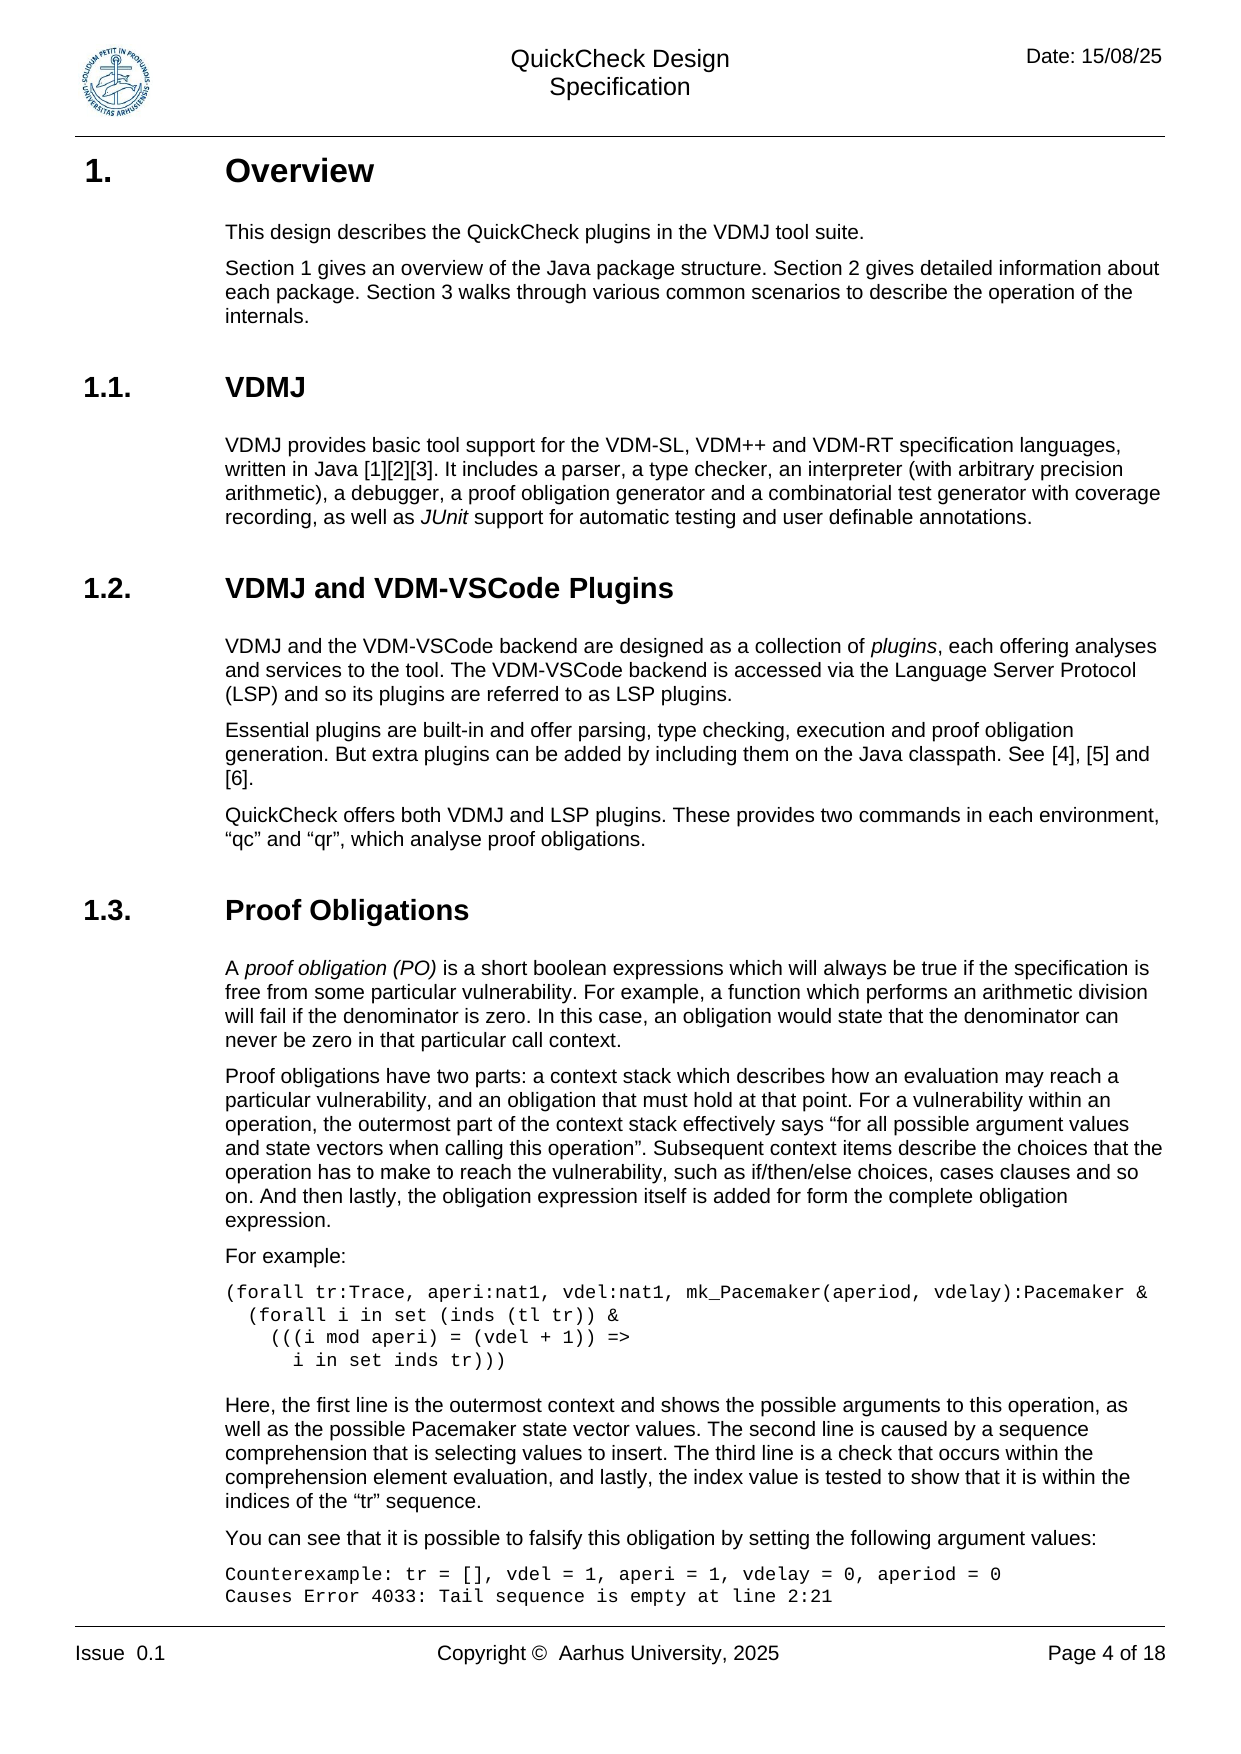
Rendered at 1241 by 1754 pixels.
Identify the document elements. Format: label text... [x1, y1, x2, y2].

text QuickCheck offers both VDMJ and LSP plugins. These provides two commands in each environment, “qc” and “qr”, which analyse proof obligations. [225, 803, 1165, 851]
text Section 1 gives an overview of the Java package structure. Section 2 gives detailed information about each package. Section 3 walks through various common scenarios to describe the operation of the internals. [225, 256, 1165, 328]
text Proof obligations have two parts: a context stack which describes how an evaluation may reach a particular vulnerability, and an obligation that must hold at that point. For a vulnerability within an operation, the outermost part of the context stack effectively says “for all possible argument values and state vectors when calling this operation”. Subsequent context items describe the choices that the operation has to make to reach the vulnerability, such as if/then/else choices, cases clauses and so on. And then lastly, the obligation expression itself is added for form the complete obligation expression. [225, 1064, 1165, 1232]
text (forall i in set (inds (tl tr)) & [225, 1303, 1165, 1326]
text (forall tr:Trace, aperi:nat1, vdel:nat1, mk_Pacemaker(aperiod, vdelay):Pacemaker & [225, 1281, 1165, 1303]
text Essential plugins are built-in and offer parsing, type checking, execution and proof obligation generation. But extra plugins can be added by including them on the Java classpath. See [4], [5] and [6]. [225, 719, 1165, 791]
text VDMJ and the VDM-VSCode backend are designed as a collection of plugins, each offering analyses and services to the tool. The VDM-VSCode backend is accessed via the Language Server Protocol (LSP) and so its plugins are referred to as LSP plugins. [225, 634, 1165, 706]
text VDMJ provides basic tool support for the VDM-SL, VDM++ and VDM-RT specification languages, written in Java [1][2][3]. It includes a parser, a type checker, an interpreter (with arbitrary precision arithmetic), a debugger, a proof obligation generator and a combinatorial test generator with coverage recording, as well as JUnit support for automatic testing and user definable annotations. [225, 433, 1165, 529]
text For example: [225, 1244, 1165, 1268]
text i in set inds tr))) [225, 1348, 1165, 1371]
text Counterexample: tr = [], vdel = 1, aperi = 1, vdelay = 0, aperiod = 0 [225, 1562, 1165, 1585]
text (((i mod aperi) = (vdel + 1)) => [225, 1326, 1165, 1348]
subtitle Proof Obligations [75, 893, 1165, 926]
subtitle VDMJ and VDM-VSCode Plugins [75, 572, 1165, 604]
subtitle VDMJ [75, 371, 1165, 403]
text You can see that it is possible to falsify this obligation by setting the following argument values: [225, 1526, 1165, 1550]
text Here, the first line is the outermost context and shows the possible arguments to this operation, as well as the possible Pacemaker state vector values. The second line is caused by a sequence comprehension that is selecting values to insert. The third line is a check that occurs within the comprehension element evaluation, and lastly, the index value is tested to show that it is within the indices of the “tr” sequence. [225, 1393, 1165, 1513]
text Causes Error 4033: Tail sequence is empty at line 2:21 [225, 1585, 1165, 1607]
subtitle Overview [75, 152, 1165, 190]
text This design describes the QuickCheck plugins in the VDMJ tool suite. [225, 220, 1165, 244]
picture [78, 44, 153, 120]
text A proof obligation (PO) is a short boolean expressions which will always be true if the specification is free from some particular vulnerability. For example, a function which performs an arithmetic division will fail if the denominator is zero. In this case, an obligation would state that the denominator can never be zero in that particular call context. [225, 956, 1165, 1052]
